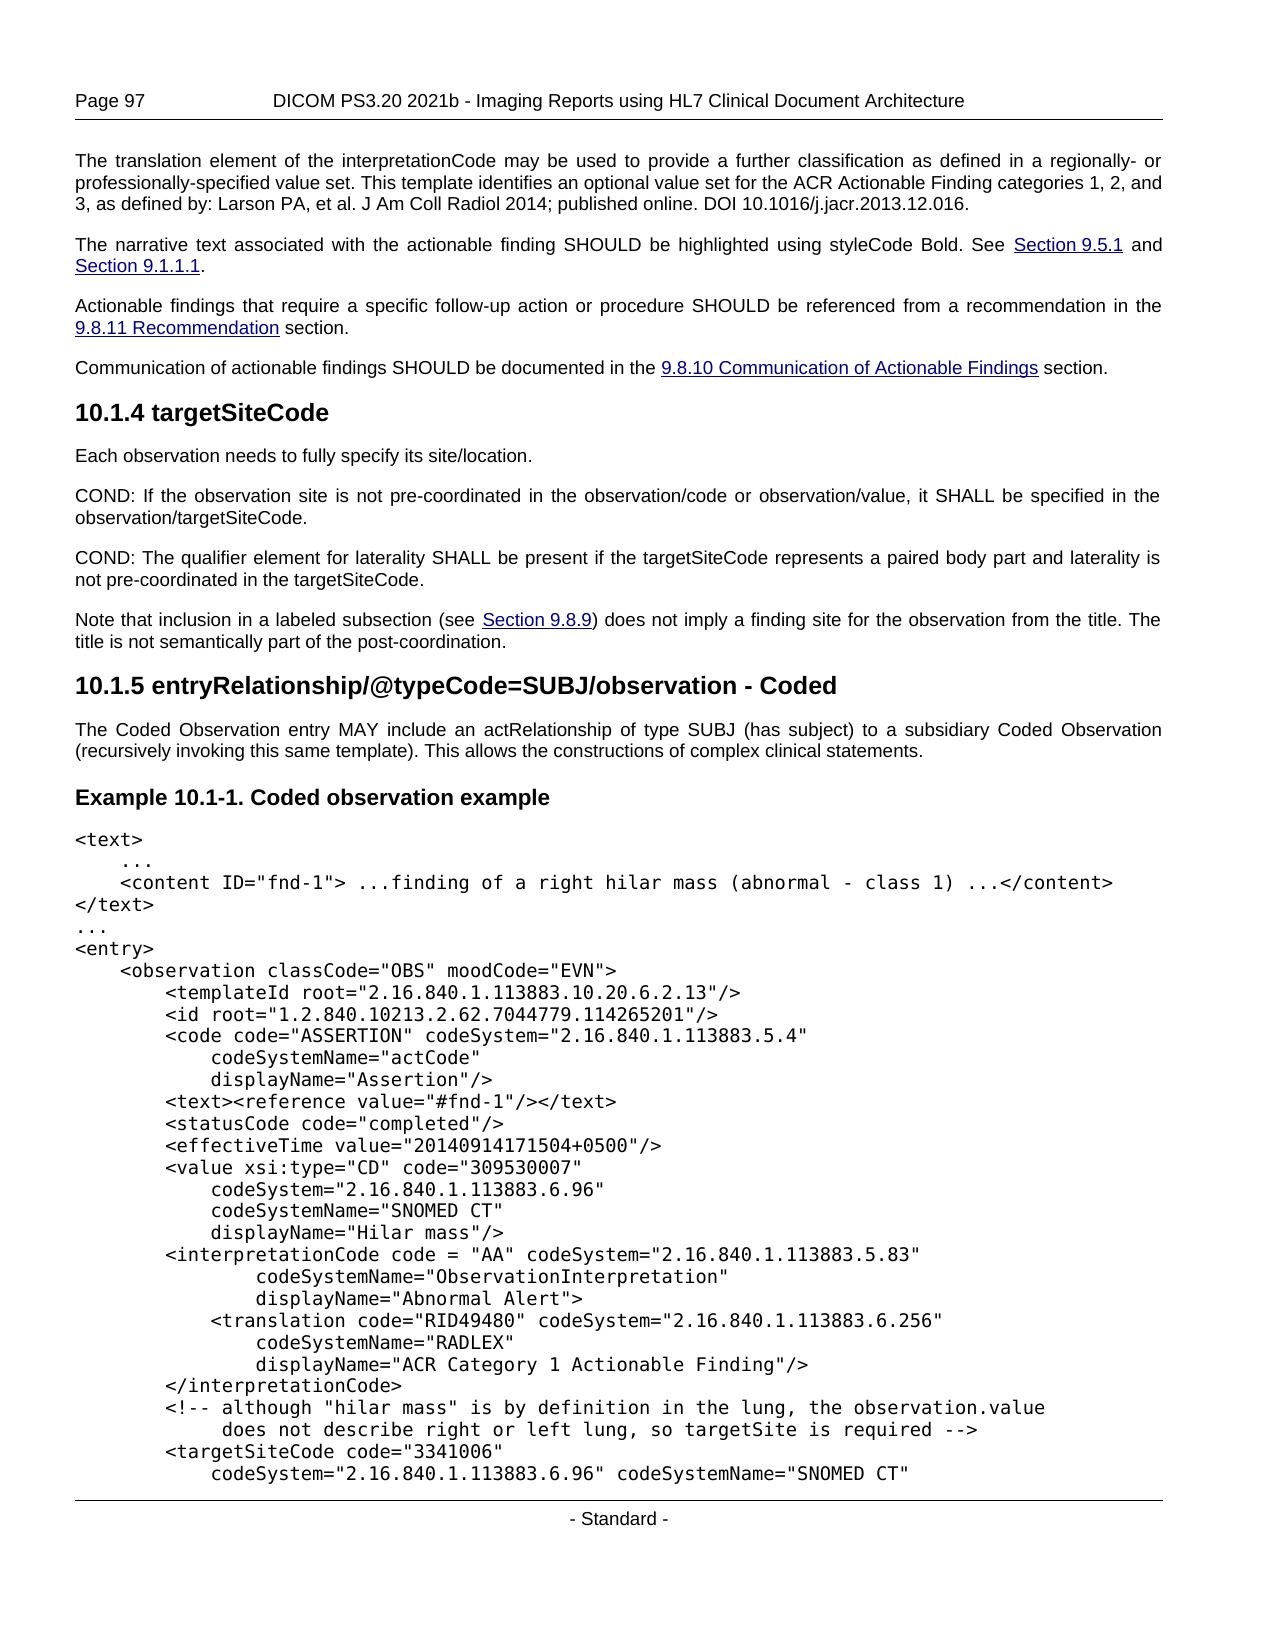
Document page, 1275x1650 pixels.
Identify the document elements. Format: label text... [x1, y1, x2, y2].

text COND: The qualifier element for laterality SHALL be present if the targetSiteCode represents a paired body part and laterality is not pre-coordinated in the targetSiteCode. [75, 547, 1162, 590]
text The narrative text associated with the actionable finding SHOULD be highlighted using styleCode Bold. See Section 9.5.1 and Section 9.1.1.1. [75, 233, 1162, 277]
text <text> ... <content ID="fnd-1"> ...finding of a right hilar mass (abnormal - class 1) ...</content> </text> ... <entry> <observation classCode="OBS" moodCode="EVN"> <templateId root="2.16.840.1.113883.10.20.6.2.13"/> <id root="1.2.840.10213.2.62.7044779.114265201"/> <code code="ASSERTION" codeSystem="2.16.840.1.113883.5.4" codeSystemName="actCode" displayName="Assertion"/> <text><reference value="#fnd-1"/></text> <statusCode code="completed"/> <effectiveTime value="20140914171504+0500"/> <value xsi:type="CD" code="309530007" codeSystem="2.16.840.1.113883.6.96" codeSystemName="SNOMED CT" displayName="Hilar mass"/> <interpretationCode code = "AA" codeSystem="2.16.840.1.113883.5.83" codeSystemName="ObservationInterpretation" displayName="Abnormal Alert"> <translation code="RID49480" codeSystem="2.16.840.1.113883.6.256" codeSystemName="RADLEX" displayName="ACR Category 1 Actionable Finding"/> </interpretationCode> <!-- although "hilar mass" is by definition in the lung, the observation.value does not describe right or left lung, so targetSite is required --> <targetSiteCode code="3341006" codeSystem="2.16.840.1.113883.6.96" codeSystemName="SNOMED CT" [75, 829, 1162, 1485]
text The Coded Observation entry MAY include an actRelationship of type SUBJ (has subject) to a subsidiary Coded Observation (recursively invoking this same template). This allows the constructions of complex clinical statements. [75, 718, 1162, 762]
text Note that inclusion in a labeled subsection (see Section 9.8.9) does not imply a finding site for the observation from the title. The title is not semantically part of the post-coordination. [75, 609, 1162, 652]
text Communication of actionable findings SHOULD be documented in the 9.8.10 Communication of Actionable Findings section. [75, 357, 1162, 379]
text Each observation needs to fully specify its site/location. [75, 445, 1162, 467]
text 10.1.5 entryRelationship/@typeCode=SUBJ/observation - Coded [75, 671, 1162, 700]
text Example 10.1-1. Coded observation example [75, 784, 1162, 810]
text The translation element of the interpretationCode may be used to provide a further classification as defined in a regionally- or professionally-specified value set. This template identifies an optional value set for the ACR Actionable Finding categories 1, 2, and 3, as defined by: Larson PA, et al. J Am Coll Radiol 2014; published online. DOI 10.1016/j.jacr.2013.12.016. [75, 150, 1162, 215]
text COND: If the observation site is not pre-coordinated in the observation/code or observation/value, it SHALL be specified in the observation/targetSiteCode. [75, 485, 1162, 528]
text 10.1.4 targetSiteCode [75, 397, 1162, 426]
text Actionable findings that require a specific follow-up action or procedure SHOULD be referenced from a recommendation in the 9.8.11 Recommendation section. [75, 295, 1162, 338]
